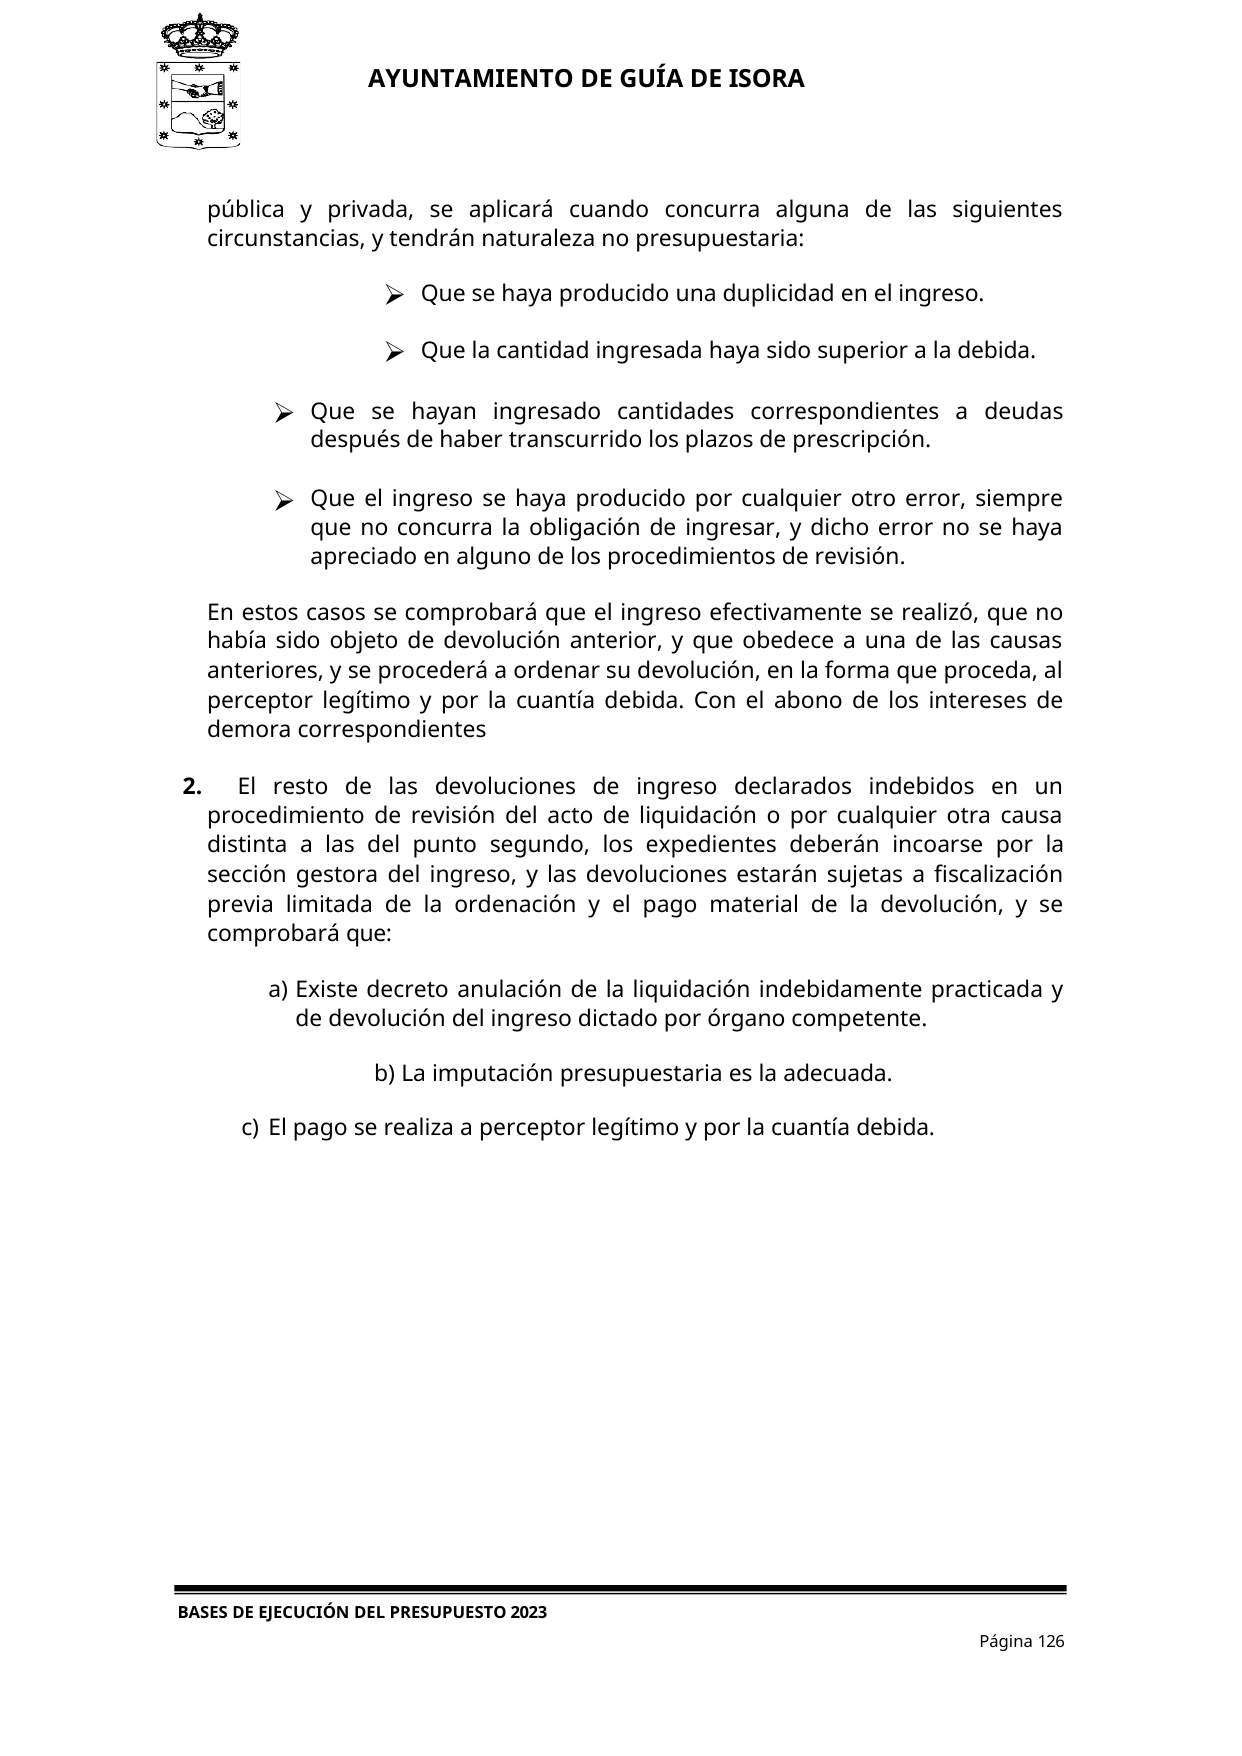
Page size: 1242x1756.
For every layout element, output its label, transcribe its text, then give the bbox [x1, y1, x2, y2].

list Que se haya producido una duplicidad en el ingreso. [383, 276, 1079, 312]
list Que se hayan ingresado cantidades correspondientes a deudas después de haber transcurrido los plazos de prescripción. [273, 393, 1064, 454]
list La imputación presupuestaria es la adecuada. [374, 1057, 1079, 1088]
list El resto de las devoluciones de ingreso declarados indebidos en un procedimiento de revisión del acto de liquidación o por cualquier otra causa distinta a las del punto segundo, los expedientes deberán incoarse por la sección gestora del ingreso, y las devoluciones estarán sujetas a fiscalización previa limitada de la ordenación y el pago material de la devolución, y se comprobará que: [182, 770, 1064, 948]
list El pago se realiza a perceptor legítimo y por la cuantía debida. [241, 1111, 1079, 1142]
list Que la cantidad ingresada haya sido superior a la debida. [383, 334, 1079, 369]
list Existe decreto anulación de la liquidación indebidamente practicada y de devolución del ingreso dictado por órgano competente. [268, 974, 1064, 1033]
list Que el ingreso se haya producido por cualquier otro error, siempre que no concurra la obligación de ingresar, y dicho error no se haya apreciado en alguno de los procedimientos de revisión. [273, 480, 1064, 571]
text pública y privada, se aplicará cuando concurra alguna de las siguientes circunstancias, y tendrán naturaleza no presupuestaria: [207, 193, 1064, 253]
text En estos casos se comprobará que el ingreso efectivamente se realizó, que no había sido objeto de devolución anterior, y que obedece a una de las causas anteriores, y se procederá a ordenar su devolución, en la forma que proceda, al perceptor legítimo y por la cuantía debida. Con el abono de los intereses de demora correspondientes [207, 596, 1064, 744]
